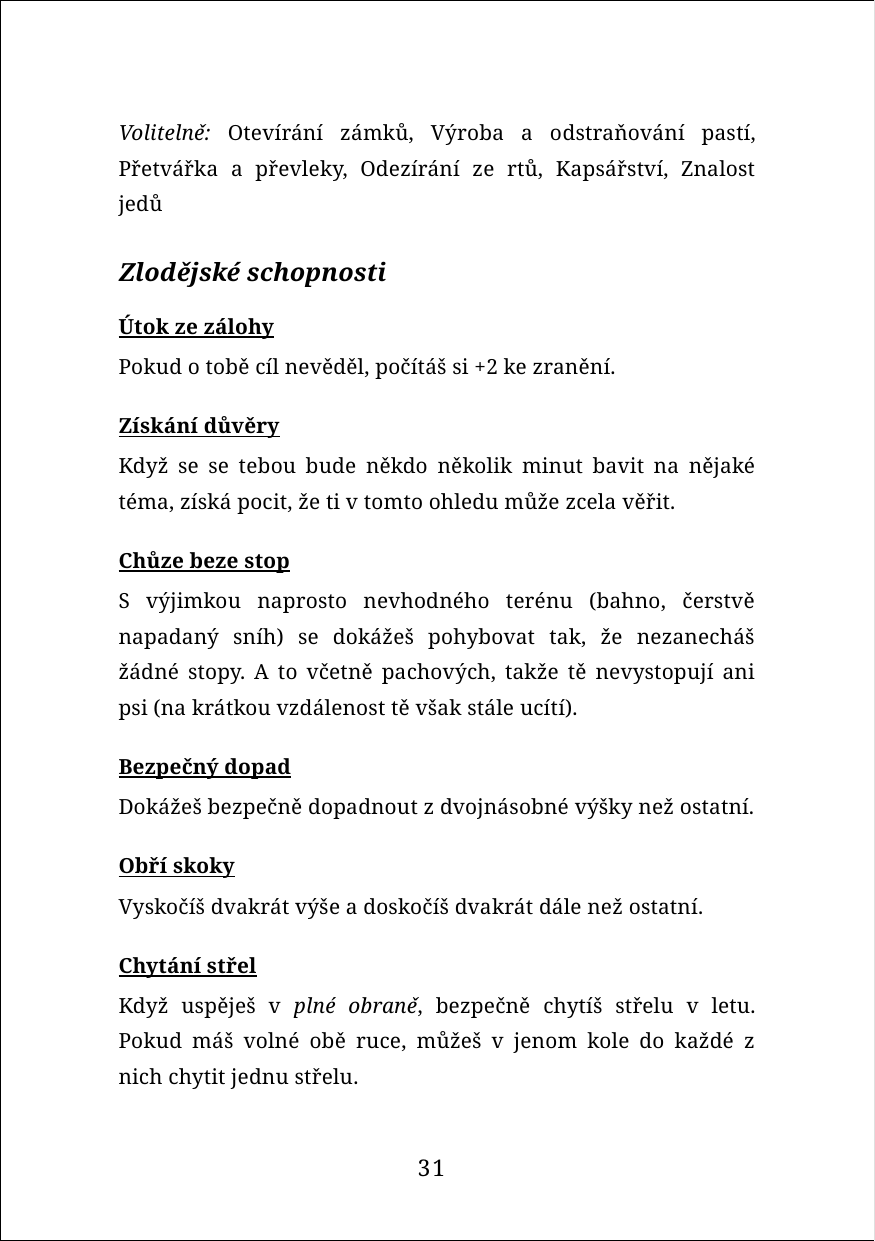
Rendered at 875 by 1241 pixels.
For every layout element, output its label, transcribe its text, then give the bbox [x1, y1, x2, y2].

text S výjimkou naprosto nevhodného terénu (bahno, čerstvě napadaný sníh) se dokážeš pohybovat tak, že nezanecháš žádné stopy. A to včetně pachových, takže tě nevystopují ani psi (na krátkou vzdálenost tě však stále ucítí). [118, 586, 756, 721]
subtitle Chůze beze stop [118, 546, 756, 575]
subtitle Obří skoky [118, 852, 756, 880]
text Vyskočíš dvakrát výše a doskočíš dvakrát dále než ostatní. [118, 892, 756, 920]
subtitle Získání důvěry [118, 411, 756, 440]
subtitle Bezpečný dopad [118, 752, 756, 781]
text Když se se tebou bude někdo několik minut bavit na nějaké téma, získá pocit, že ti v tomto ohledu může zcela věřit. [118, 452, 756, 516]
subtitle Zlodějské schopnosti [118, 254, 756, 288]
subtitle Útok ze zálohy [118, 312, 756, 340]
text Volitelně: Otevírání zámků, Výroba a odstraňování pastí, Přetvářka a převleky, Odezírání ze rtů, Kapsářství, Znalost jedů [118, 118, 756, 218]
text Dokážeš bezpečně dopadnout z dvojnásobné výšky než ostatní. [118, 792, 756, 821]
text Když uspěješ v plné obraně, bezpečně chytíš střelu v letu. Pokud máš volné obě ruce, můžeš v jenom kole do každé z nich chytit jednu střelu. [118, 991, 756, 1091]
subtitle Chytání střel [118, 951, 756, 979]
text Pokud o tobě cíl nevěděl, počítáš si +2 ke zranění. [118, 352, 756, 381]
